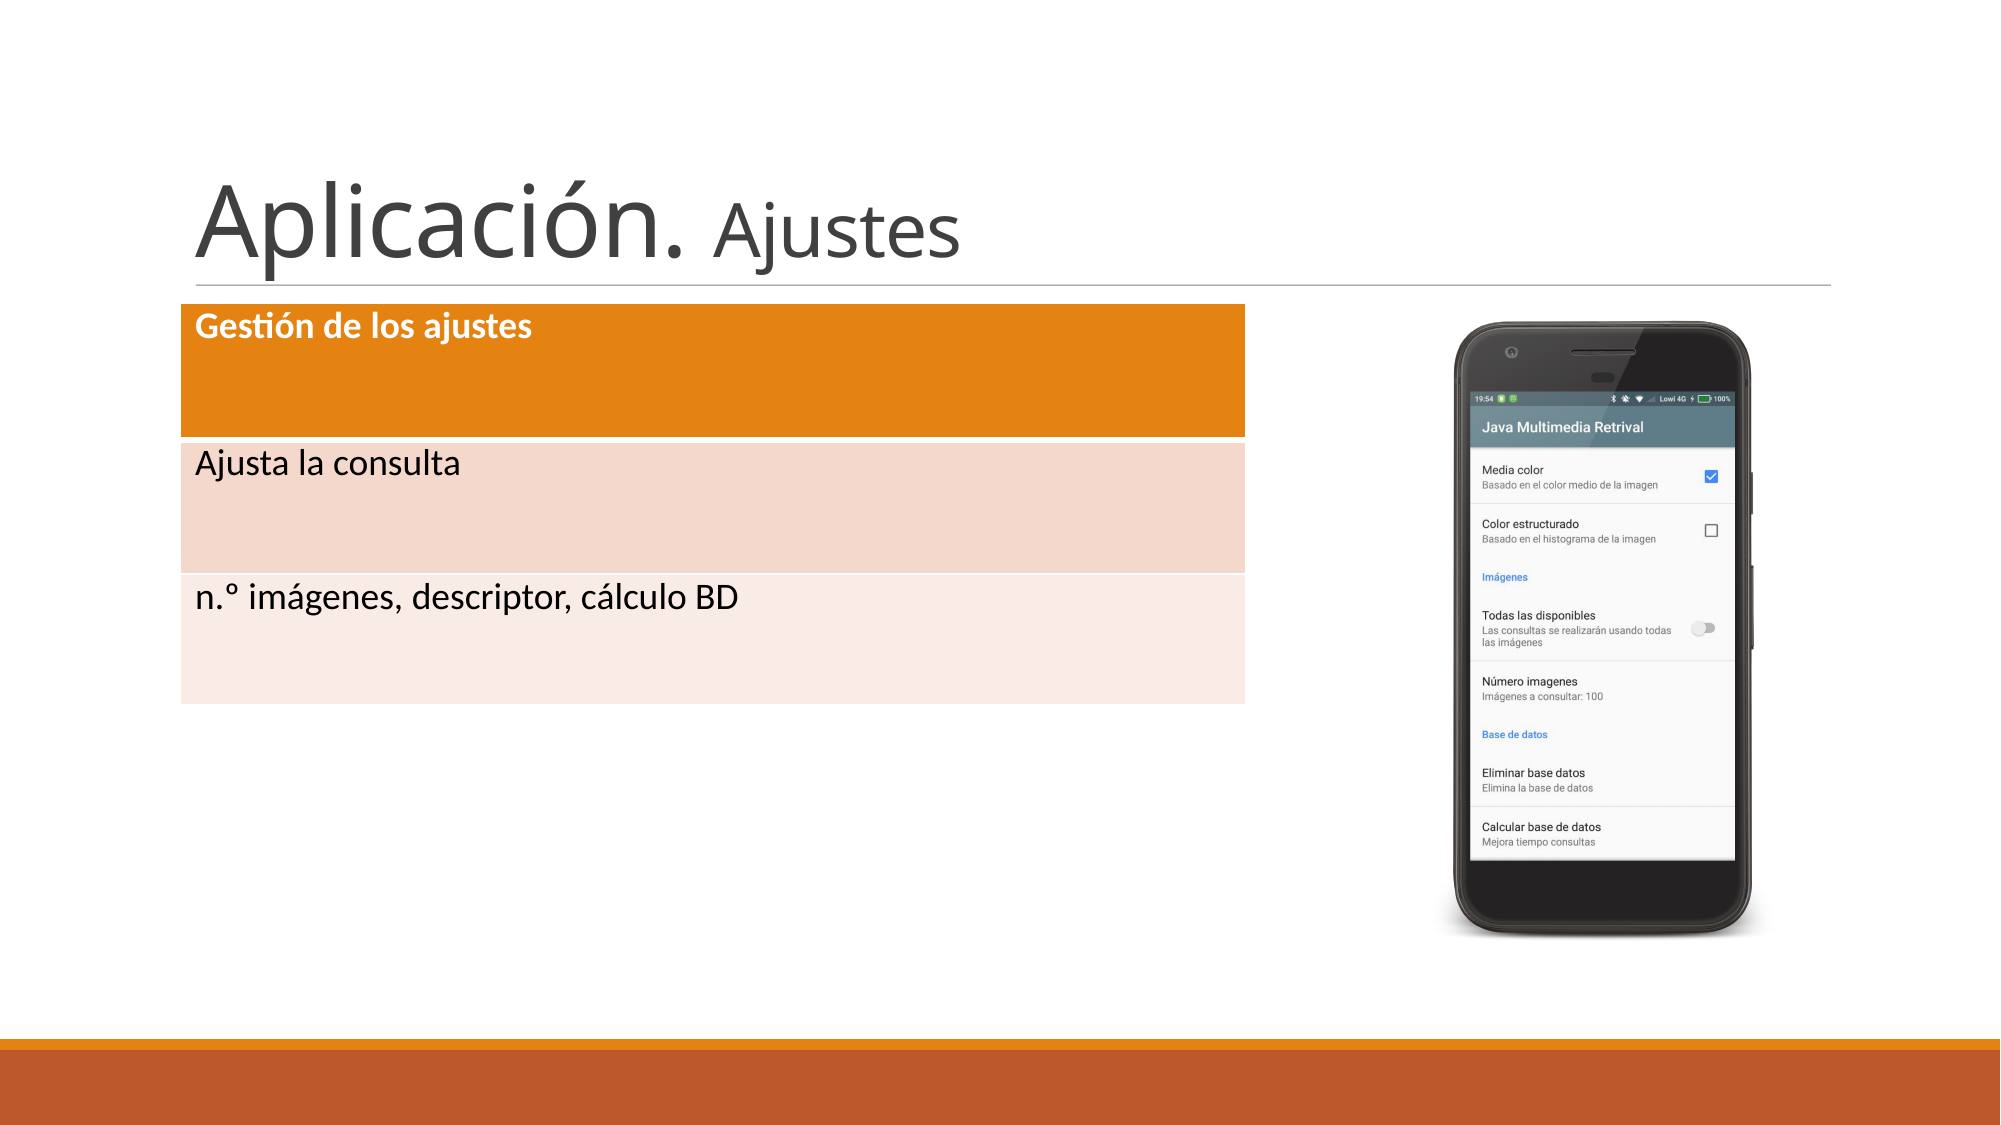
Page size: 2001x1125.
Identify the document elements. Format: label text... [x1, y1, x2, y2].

title Aplicación. Ajustes [180, 47, 1830, 285]
table_cell Ajusta la consulta [181, 443, 1245, 573]
table_cell n.º imágenes, descriptor, cálculo BD [181, 575, 1245, 704]
table_header Gestión de los ajustes [181, 304, 1245, 437]
picture [1393, 259, 1815, 1004]
